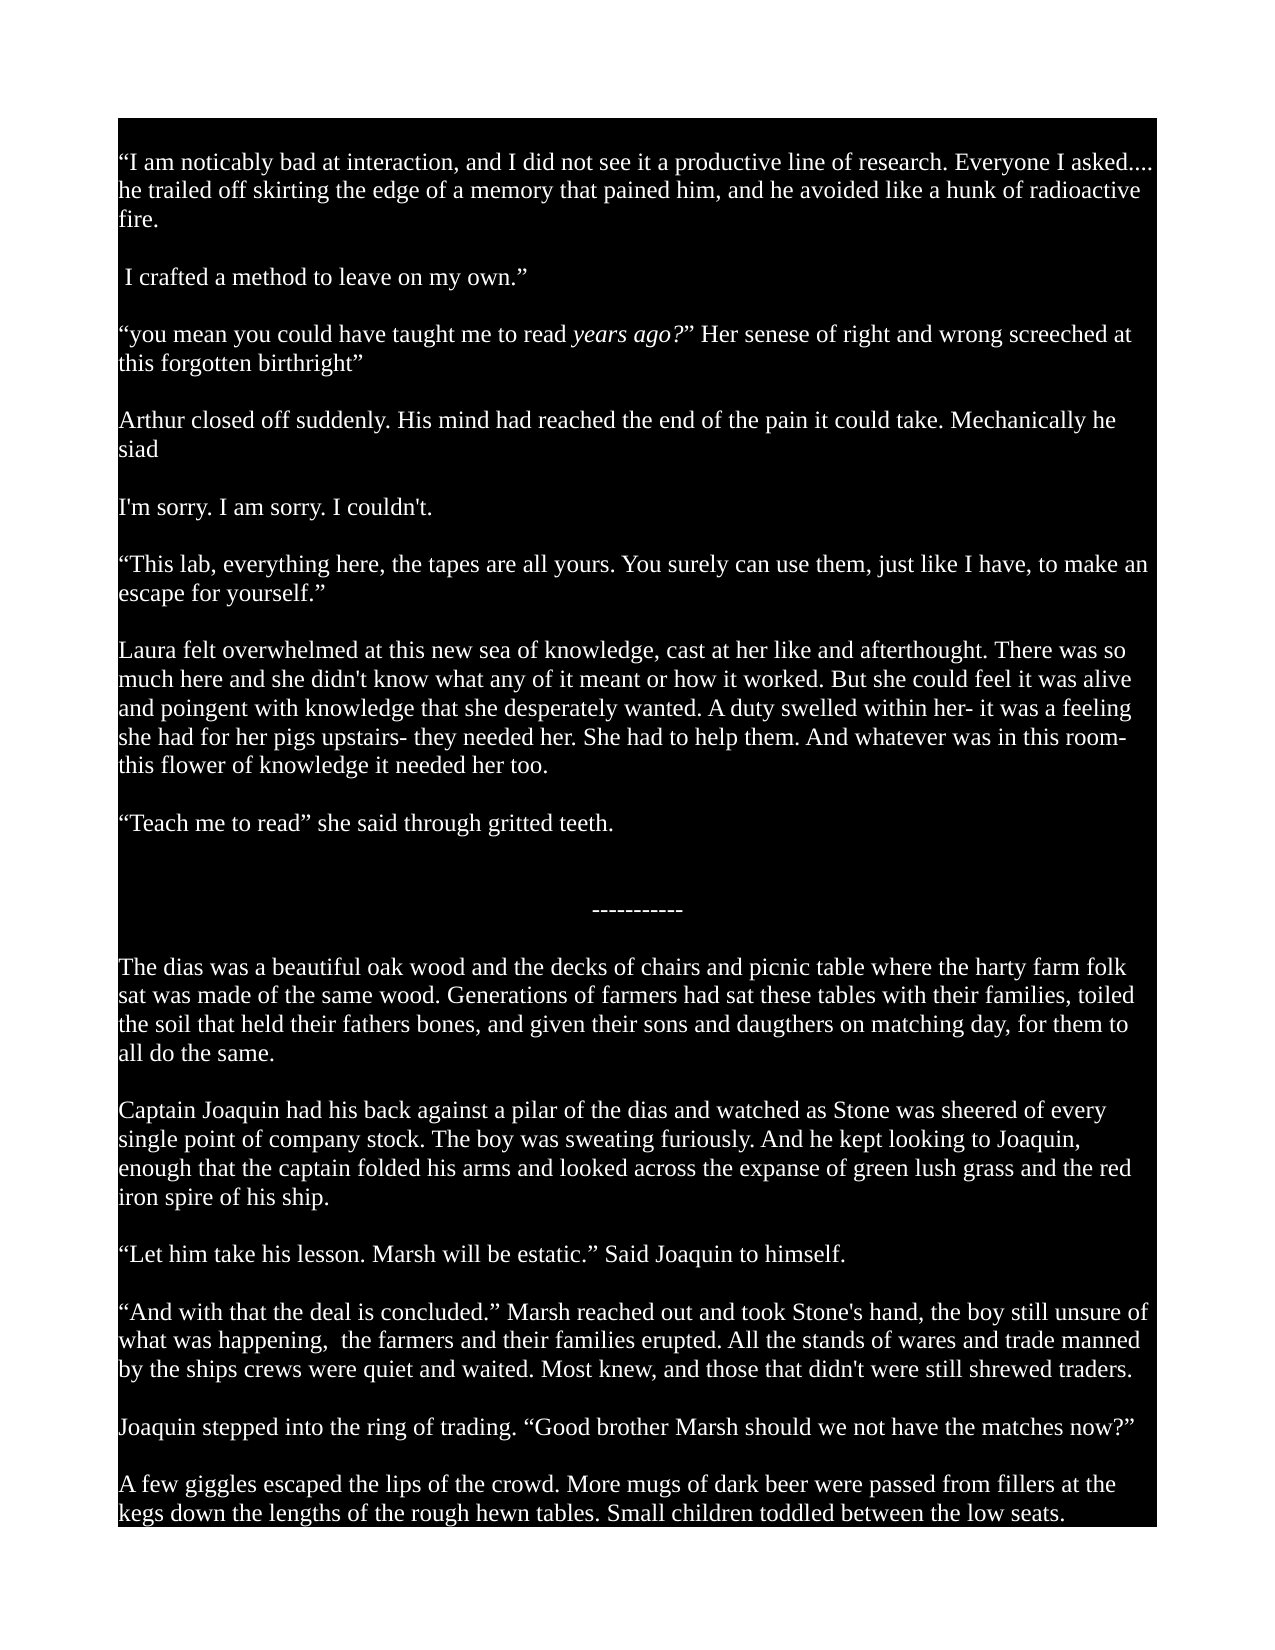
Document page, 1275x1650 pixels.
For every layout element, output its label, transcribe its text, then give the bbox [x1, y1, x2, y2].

text ----------- [118, 894, 1157, 923]
text “Teach me to read” she said through gritted teeth. [118, 808, 1157, 837]
text “you mean you could have taught me to read years ago?” Her senese of right and wrong screeched at this forgotten birthright” [118, 319, 1157, 377]
text “This lab, everything here, the tapes are all yours. You surely can use them, just like I have, to make an escape for yourself.” [118, 549, 1157, 607]
text A few giggles escaped the lips of the crowd. More mugs of dark beer were passed from fillers at the kegs down the lengths of the rough hewn tables. Small children toddled between the low seats. [118, 1469, 1157, 1527]
text Laura felt overwhelmed at this new sea of knowledge, cast at her like and afterthought. There was so much here and she didn't know what any of it meant or how it worked. But she could feel it was alive and poingent with knowledge that she desperately wanted. A duty swelled within her- it was a feeling she had for her pigs upstairs- they needed her. She had to help them. And whatever was in this room- this flower of knowledge it needed her too. [118, 636, 1157, 779]
text “I am noticably bad at interaction, and I did not see it a productive line of research. Everyone I asked.... he trailed off skirting the edge of a memory that pained him, and he avoided like a hunk of radioactive fire. I crafted a method to leave on my own.” [118, 147, 1157, 291]
text Joaquin stepped into the ring of trading. “Good brother Marsh should we not have the matches now?” [118, 1412, 1157, 1441]
text Arthur closed off suddenly. His mind had reached the end of the pain it could take. Mechanically he siad I'm sorry. I am sorry. I couldn't. [118, 406, 1157, 521]
text Captain Joaquin had his back against a pilar of the dias and watched as Stone was sheered of every single point of company stock. The boy was sweating furiously. And he kept looking to Joaquin, enough that the captain folded his arms and looked across the expanse of green lush grass and the red iron spire of his ship. “Let him take his lesson. Marsh will be estatic.” Said Joaquin to himself. “And with that the deal is concluded.” Marsh reached out and took Stone's hand, the boy still unsure of what was happening, the farmers and their families erupted. All the stands of wares and trade manned by the ships crews were quiet and waited. Most knew, and those that didn't were still shrewed traders. [118, 1096, 1157, 1383]
text The dias was a beautiful oak wood and the decks of chairs and picnic table where the harty farm folk sat was made of the same wood. Generations of farmers had sat these tables with their families, toiled the soil that held their fathers bones, and given their sons and daugthers on matching day, for them to all do the same. [118, 952, 1157, 1067]
